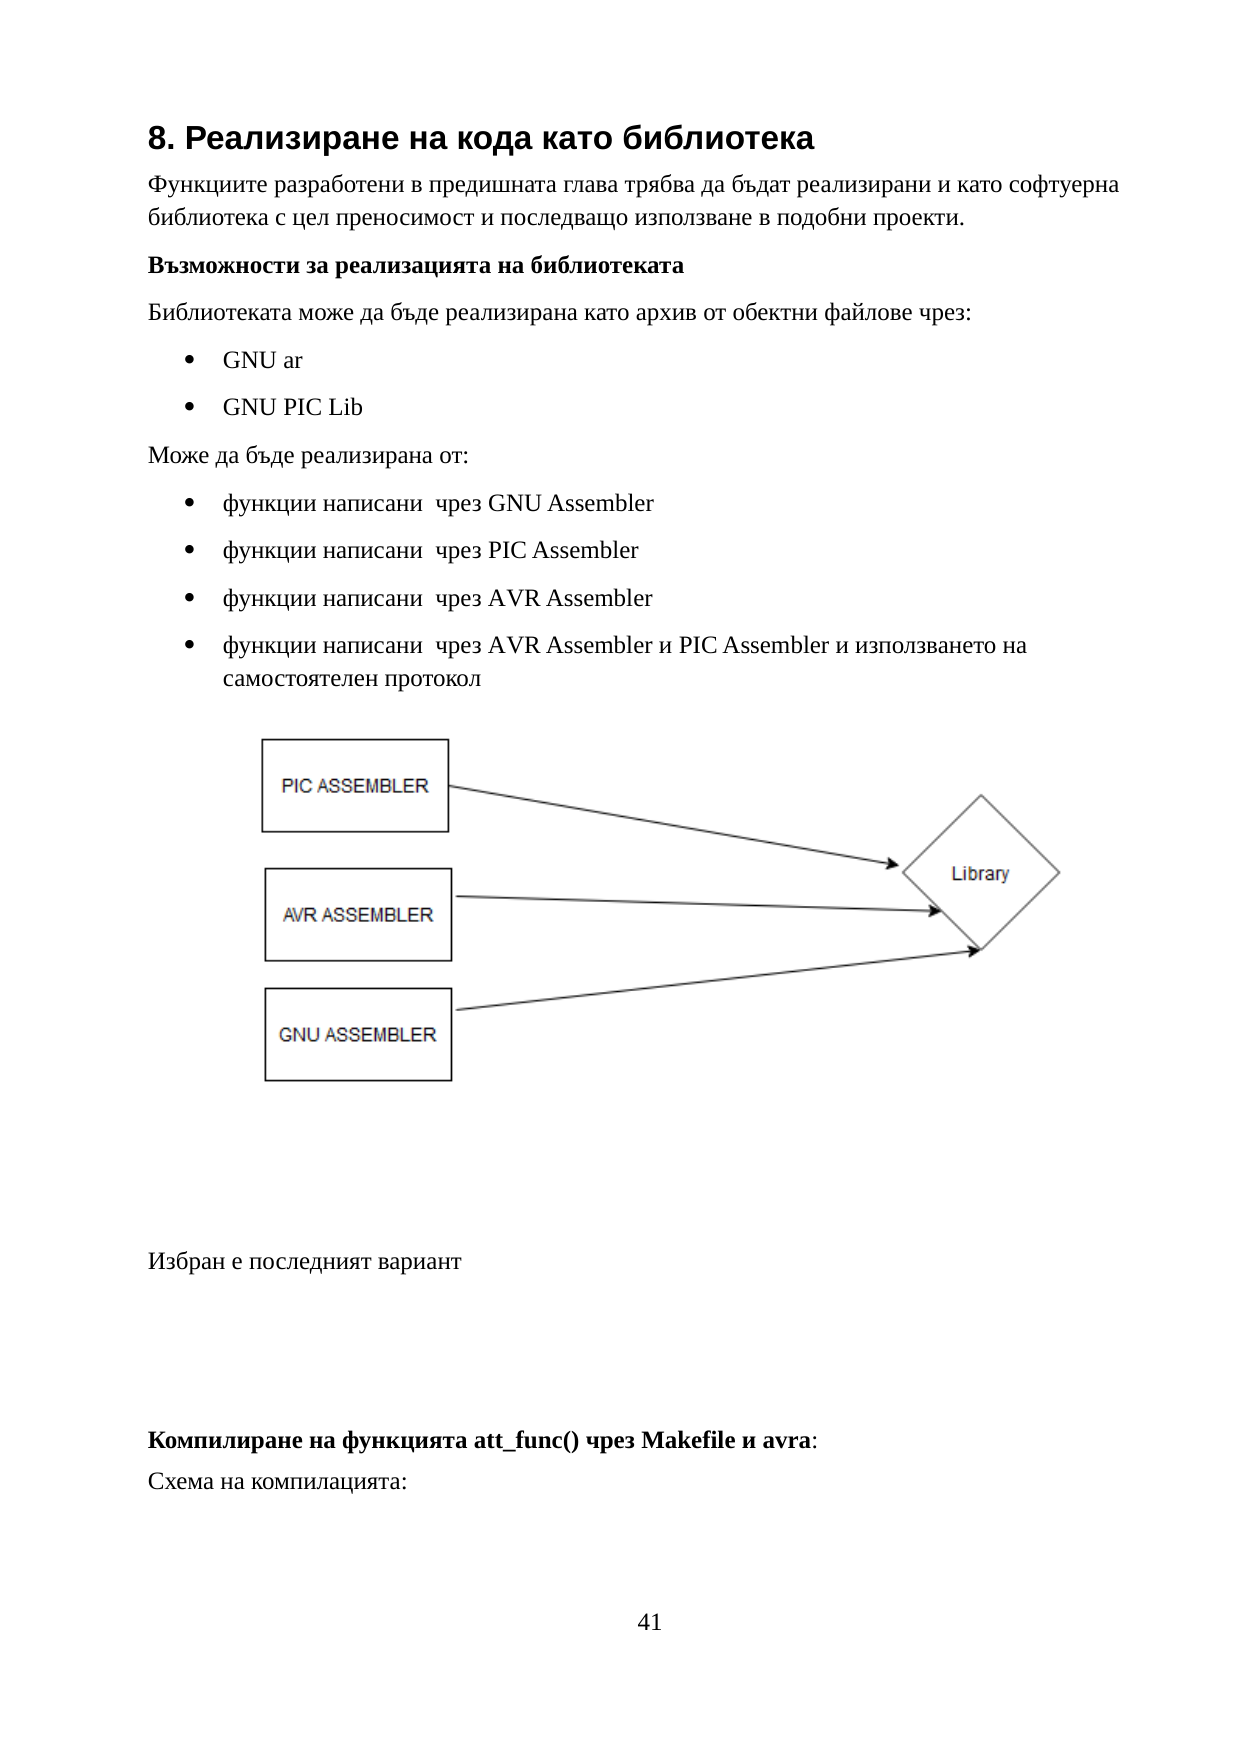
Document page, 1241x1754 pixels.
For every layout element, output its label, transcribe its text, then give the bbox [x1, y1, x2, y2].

list функции написани чрез AVR Assembler [185, 583, 1152, 612]
text Схема на компилацията: [148, 1466, 1152, 1495]
text Избран е последният вариант [148, 1246, 1152, 1275]
picture [224, 713, 1076, 1097]
text Възможности за реализацията на библиотеката [148, 250, 1152, 278]
list GNU ar [185, 345, 1152, 374]
text Функциите разработени в предишната глава трябва да бъдат реализирани и като софтуерна библиотека с цел преносимост и последващо използване в подобни проекти. [148, 169, 1152, 231]
text Библиотеката може да бъде реализирана като архив от обектни файлове чрез: [148, 297, 1152, 326]
list функции написани чрез PIC Assembler [185, 535, 1152, 564]
list функции написани чрез AVR Assembler и PIC Assembler и използването на самостоятелен протокол [185, 631, 1152, 692]
list функции написани чрез GNU Assembler [185, 488, 1152, 516]
list GNU PIC Lib [185, 392, 1152, 421]
subtitle 8. Реализиране на кода като библиотека [148, 118, 1152, 157]
text Може да бъде реализирана от: [148, 440, 1152, 469]
subtitle Компилиране на функцията att_func() чрез Makefile и avra: [148, 1425, 1152, 1453]
